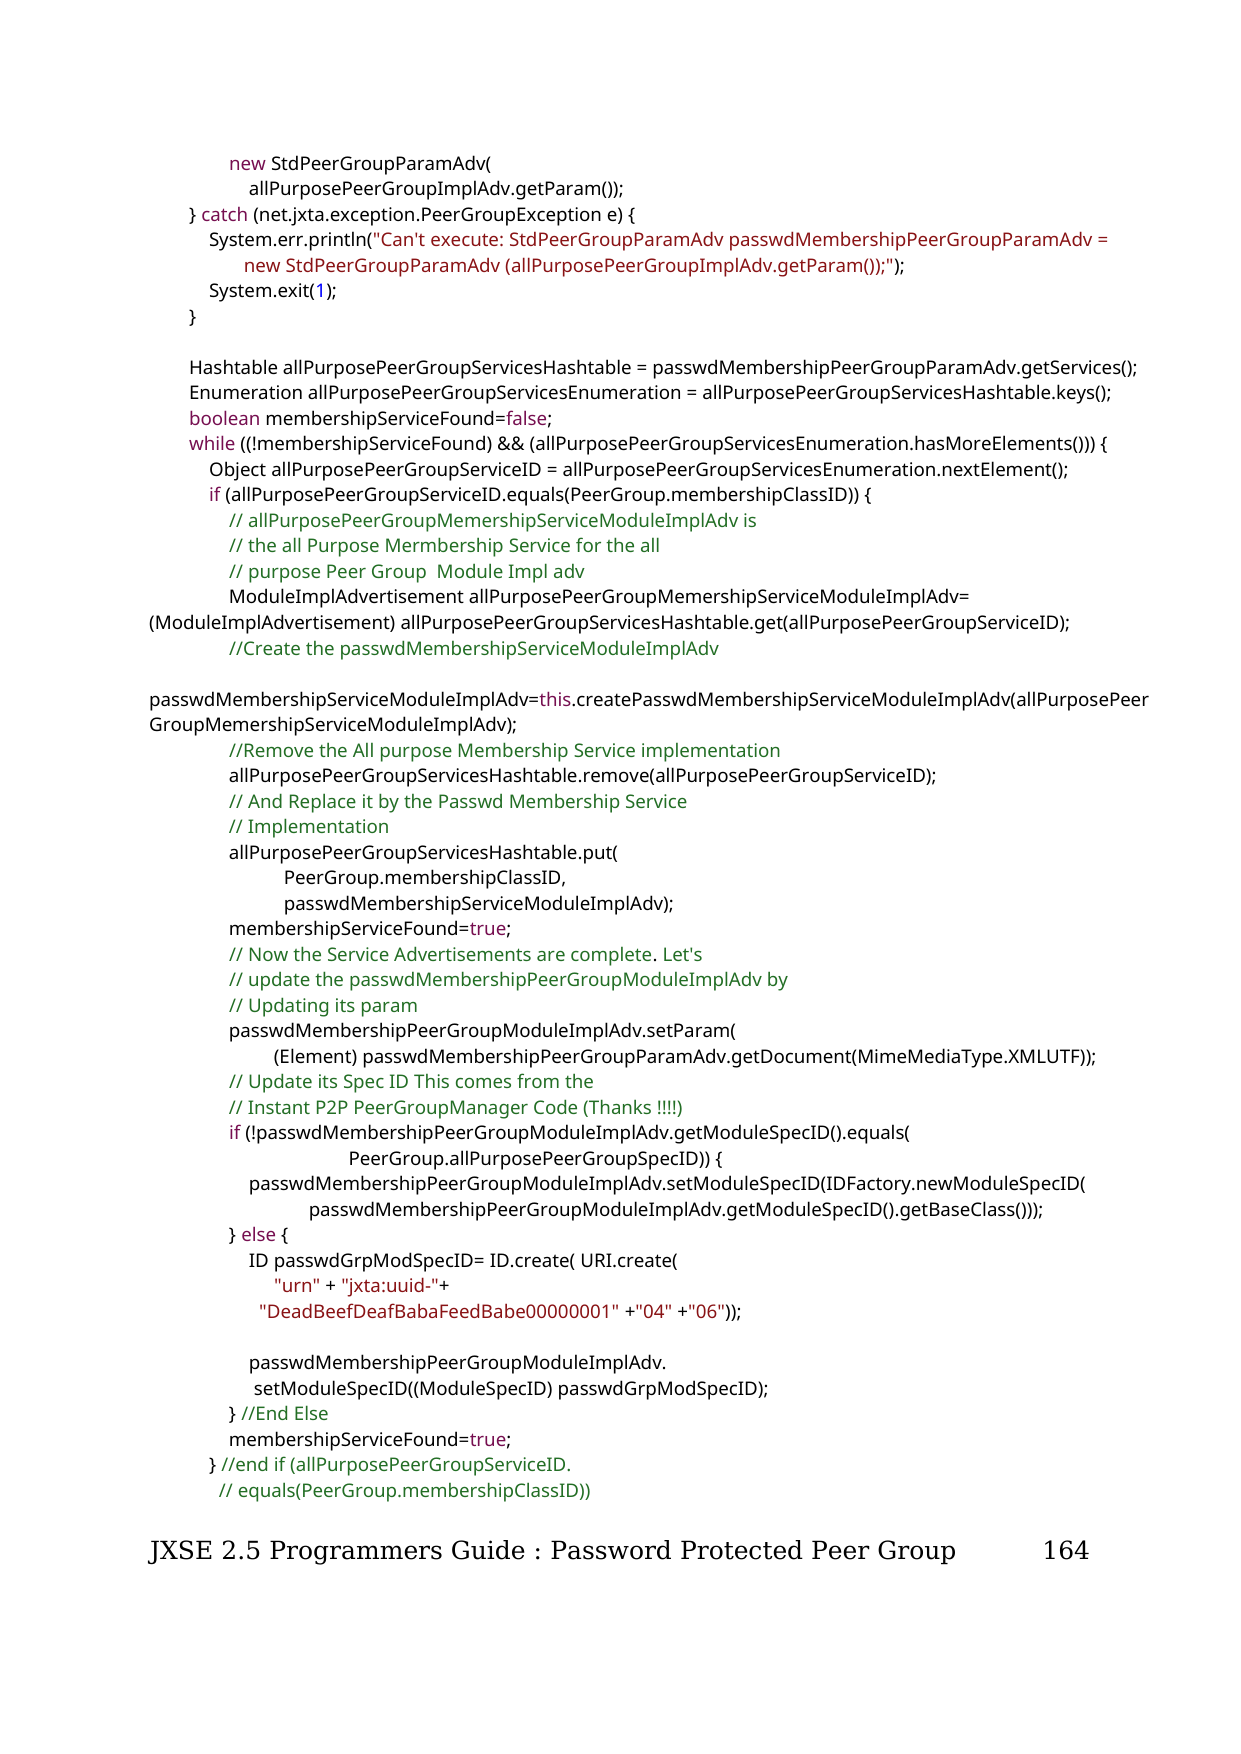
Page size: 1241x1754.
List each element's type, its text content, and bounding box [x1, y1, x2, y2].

text // allPurposePeerGroupMemershipServiceModuleImplAdv is [149, 507, 1149, 533]
text // And Replace it by the Passwd Membership Service [149, 788, 1149, 813]
text if (allPurposePeerGroupServiceID.equals(PeerGroup.membershipClassID)) { [149, 482, 1149, 507]
text new StdPeerGroupParamAdv( [149, 150, 1149, 176]
text ModuleImplAdvertisement allPurposePeerGroupMemershipServiceModuleImplAdv= (ModuleImplAdvertisement) allPurposePeerGroupServicesHashtable.get(allPurposePeerGroupServiceID); [149, 584, 1149, 635]
text //Create the passwdMembershipServiceModuleImplAdv [149, 635, 1149, 660]
text allPurposePeerGroupServicesHashtable.remove(allPurposePeerGroupServiceID); [149, 762, 1240, 788]
text System.err.println("Can't execute: StdPeerGroupParamAdv passwdMembershipPeerGroupParamAdv = [149, 227, 1149, 252]
text while ((!membershipServiceFound) && (allPurposePeerGroupServicesEnumeration.hasMoreElements())) { [149, 431, 1149, 456]
text } //End Else [149, 1401, 1149, 1426]
text // purpose Peer Group Module Impl adv [149, 558, 1149, 584]
text boolean membershipServiceFound=false; [149, 405, 1149, 431]
text Hashtable allPurposePeerGroupServicesHashtable = passwdMembershipPeerGroupParamAdv.getServices(); [149, 354, 1149, 380]
text // equals(PeerGroup.membershipClassID)) [149, 1477, 1149, 1503]
text PeerGroup.allPurposePeerGroupSpecID)) { [149, 1145, 1149, 1171]
text } else { [149, 1222, 1149, 1247]
text } [149, 303, 1149, 329]
text // Instant P2P PeerGroupManager Code (Thanks !!!!) [149, 1094, 1149, 1120]
text membershipServiceFound=true; [149, 1426, 1149, 1452]
text Object allPurposePeerGroupServiceID = allPurposePeerGroupServicesEnumeration.nextElement(); [149, 456, 1149, 482]
text "urn" + "jxta:uuid-"+ [149, 1273, 1149, 1298]
text ID passwdGrpModSpecID= ID.create( URI.create( [149, 1247, 1149, 1273]
text membershipServiceFound=true; [149, 916, 1149, 941]
text System.exit(1); [149, 278, 1149, 303]
text passwdMembershipServiceModuleImplAdv=this.createPasswdMembershipServiceModuleImplAdv(allPurposePeerGroupMemershipServiceModuleImplAdv); [149, 660, 1149, 737]
text PeerGroup.membershipClassID, [149, 864, 1149, 890]
text } catch (net.jxta.exception.PeerGroupException e) { [149, 201, 1149, 227]
text new StdPeerGroupParamAdv (allPurposePeerGroupImplAdv.getParam());"); [149, 252, 1240, 278]
text Enumeration allPurposePeerGroupServicesEnumeration = allPurposePeerGroupServicesHashtable.keys(); [149, 380, 1149, 405]
text passwdMembershipPeerGroupModuleImplAdv. [149, 1349, 1149, 1375]
text passwdMembershipPeerGroupModuleImplAdv.setModuleSpecID(IDFactory.newModuleSpecID( [149, 1171, 1149, 1196]
text // the all Purpose Mermbership Service for the all [149, 533, 1149, 558]
text // Now the Service Advertisements are complete. Let's [149, 941, 1149, 967]
text "DeadBeefDeafBabaFeedBabe00000001" +"04" +"06")); [149, 1298, 1149, 1324]
text // update the passwdMembershipPeerGroupModuleImplAdv by [149, 967, 1149, 992]
text passwdMembershipPeerGroupModuleImplAdv.setParam( [149, 1018, 1149, 1043]
text setModuleSpecID((ModuleSpecID) passwdGrpModSpecID); [149, 1375, 1149, 1401]
text // Update its Spec ID This comes from the [149, 1069, 1149, 1094]
text (Element) passwdMembershipPeerGroupParamAdv.getDocument(MimeMediaType.XMLUTF)); [149, 1043, 1149, 1069]
text } //end if (allPurposePeerGroupServiceID. [149, 1452, 1149, 1477]
text // Updating its param [149, 992, 1149, 1018]
text passwdMembershipPeerGroupModuleImplAdv.getModuleSpecID().getBaseClass())); [149, 1196, 1149, 1222]
text allPurposePeerGroupServicesHashtable.put( [149, 839, 1149, 864]
text allPurposePeerGroupImplAdv.getParam()); [149, 176, 1149, 201]
text if (!passwdMembershipPeerGroupModuleImplAdv.getModuleSpecID().equals( [149, 1120, 1149, 1145]
text //Remove the All purpose Membership Service implementation [149, 737, 1149, 762]
text // Implementation [149, 813, 1149, 839]
text passwdMembershipServiceModuleImplAdv); [149, 890, 1149, 916]
